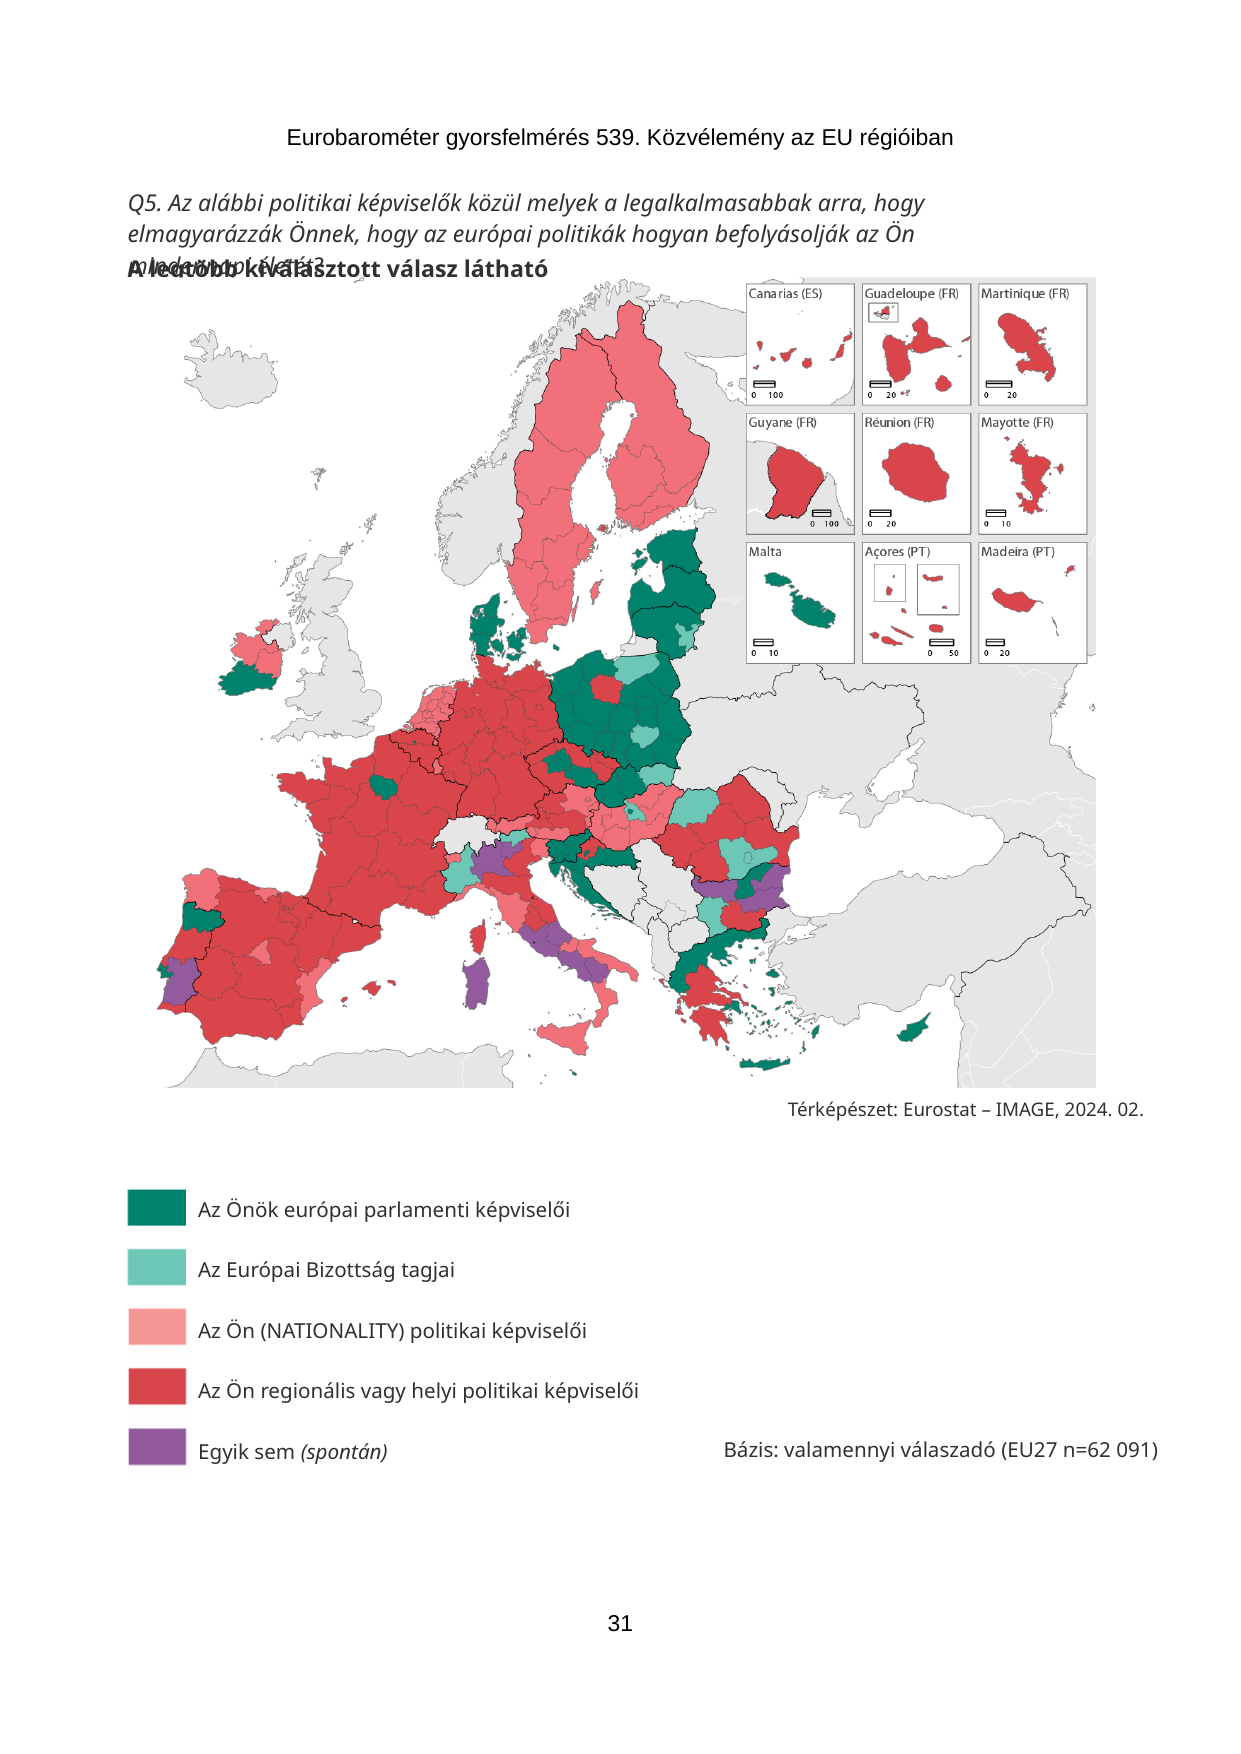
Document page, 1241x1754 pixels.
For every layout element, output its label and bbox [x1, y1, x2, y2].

picture [121, 1181, 186, 1300]
picture [128, 275, 1096, 1088]
picture [129, 1304, 192, 1416]
picture [129, 1422, 192, 1473]
